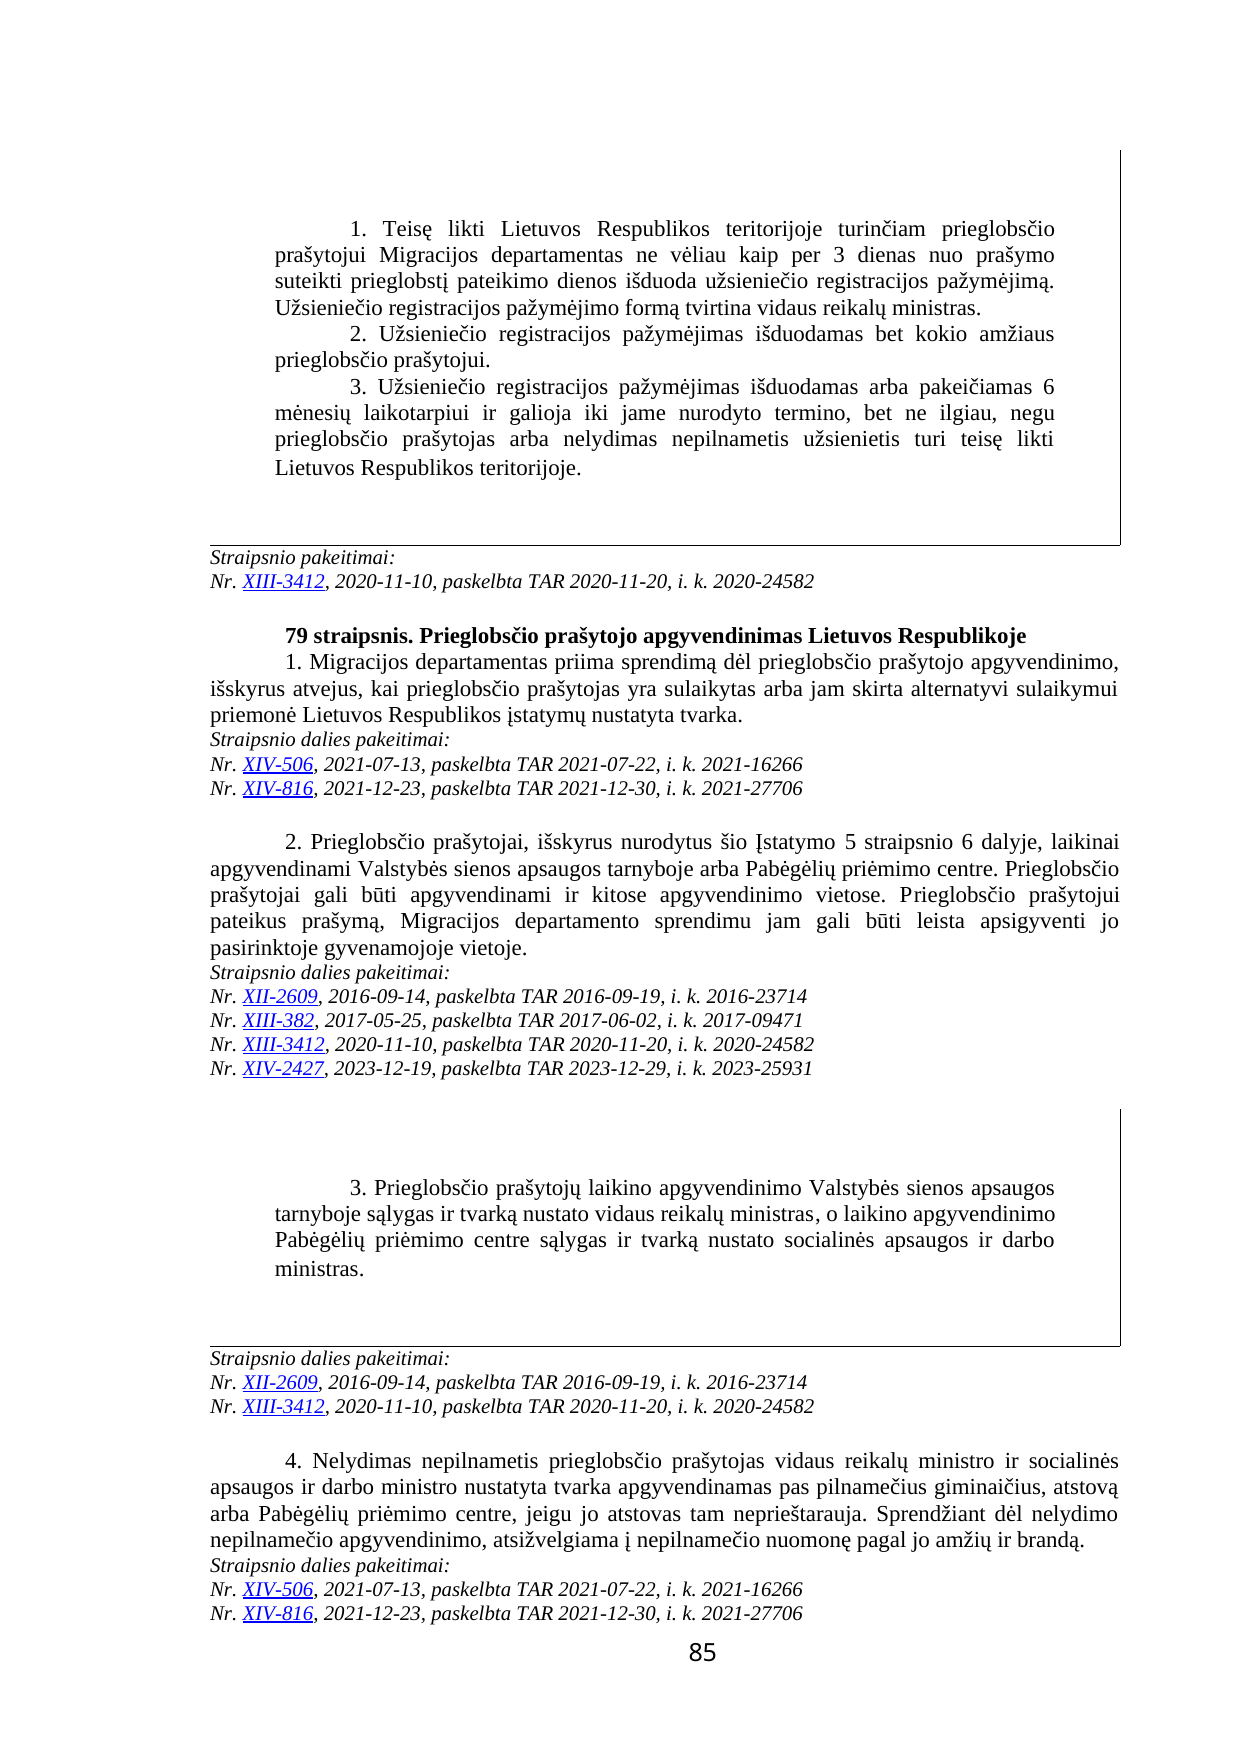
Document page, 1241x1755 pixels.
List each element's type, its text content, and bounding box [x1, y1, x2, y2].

text 2. Prieglobsčio prašytojai, išskyrus nurodytus šio Įstatymo 5 straipsnio 6 dalyje, laikinai apgyvendinami Valstybės sienos apsaugos tarnyboje arba Pabėgėlių priėmimo centre. Prieglobsčio prašytojai gali būti apgyvendinami ir kitose apgyvendinimo vietose. Prieglobsčio prašytojui pateikus prašymą, Migracijos departamento sprendimu jam gali būti leista apsigyventi jo pasirinktoje gyvenamojoje vietoje. [210, 828, 1120, 960]
text 79 straipsnis. Prieglobsčio prašytojo apgyvendinimas Lietuvos Respublikoje [210, 622, 1120, 648]
text Straipsnio pakeitimai: [210, 545, 1120, 569]
text Nr. XIV-816, 2021-12-23, paskelbta TAR 2021-12-30, i. k. 2021-27706 [210, 1601, 1120, 1625]
text Straipsnio dalies pakeitimai: [210, 1346, 1120, 1370]
text Nr. XIII-382, 2017-05-25, paskelbta TAR 2017-06-02, i. k. 2017-09471 [210, 1008, 1120, 1032]
text Straipsnio dalies pakeitimai: [210, 960, 1120, 984]
text 3. Prieglobsčio prašytojų laikino apgyvendinimo Valstybės sienos apsaugos tarnyboje sąlygas ir tvarką nustato vidaus reikalų ministras, o laikino apgyvendinimo Pabėgėlių priėmimo centre sąlygas ir tvarką nustato socialinės apsaugos ir darbo ministras. [210, 1109, 1120, 1346]
text Nr. XII-2609, 2016-09-14, paskelbta TAR 2016-09-19, i. k. 2016-23714 [210, 984, 1120, 1008]
text 2. Užsieniečio registracijos pažymėjimas išduodamas bet kokio amžiaus prieglobsčio prašytojui. [210, 320, 1120, 373]
text 1. Teisę likti Lietuvos Respublikos teritorijoje turinčiam prieglobsčio prašytojui Migracijos departamentas ne vėliau kaip per 3 dienas nuo prašymo suteikti prieglobstį pateikimo dienos išduoda užsieniečio registracijos pažymėjimą. Užsieniečio registracijos pažymėjimo formą tvirtina vidaus reikalų ministras. [210, 150, 1120, 320]
text 3. Užsieniečio registracijos pažymėjimas išduodamas arba pakeičiamas 6 mėnesių laikotarpiui ir galioja iki jame nurodyto termino, bet ne ilgiau, negu prieglobsčio prašytojas arba nelydimas nepilnametis užsienietis turi teisę likti Lietuvos Respublikos teritorijoje. [210, 373, 1120, 545]
text 1. Migracijos departamentas priima sprendimą dėl prieglobsčio prašytojo apgyvendinimo, išskyrus atvejus, kai prieglobsčio prašytojas yra sulaikytas arba jam skirta alternatyvi sulaikymui priemonė Lietuvos Respublikos įstatymų nustatyta tvarka. [210, 648, 1120, 727]
text Straipsnio dalies pakeitimai: [210, 727, 1120, 751]
text Straipsnio dalies pakeitimai: [210, 1552, 1120, 1577]
text Nr. XIV-506, 2021-07-13, paskelbta TAR 2021-07-22, i. k. 2021-16266 [210, 1577, 1120, 1601]
text Nr. XII-2609, 2016-09-14, paskelbta TAR 2016-09-19, i. k. 2016-23714 [210, 1370, 1120, 1394]
text 4. Nelydimas nepilnametis prieglobsčio prašytojas vidaus reikalų ministro ir socialinės apsaugos ir darbo ministro nustatyta tvarka apgyvendinamas pas pilnamečius giminaičius, atstovą arba Pabėgėlių priėmimo centre, jeigu jo atstovas tam neprieštarauja. Sprendžiant dėl nelydimo nepilnamečio apgyvendinimo, atsižvelgiama į nepilnamečio nuomonę pagal jo amžių ir brandą. [210, 1447, 1120, 1552]
text Nr. XIII-3412, 2020-11-10, paskelbta TAR 2020-11-20, i. k. 2020-24582 [210, 1394, 1120, 1418]
text Nr. XIV-506, 2021-07-13, paskelbta TAR 2021-07-22, i. k. 2021-16266 [210, 751, 1120, 776]
text Nr. XIII-3412, 2020-11-10, paskelbta TAR 2020-11-20, i. k. 2020-24582 [210, 1032, 1120, 1056]
text Nr. XIII-3412, 2020-11-10, paskelbta TAR 2020-11-20, i. k. 2020-24582 [210, 569, 1120, 593]
text Nr. XIV-816, 2021-12-23, paskelbta TAR 2021-12-30, i. k. 2021-27706 [210, 776, 1120, 799]
text Nr. XIV-2427, 2023-12-19, paskelbta TAR 2023-12-29, i. k. 2023-25931 [210, 1056, 1120, 1080]
